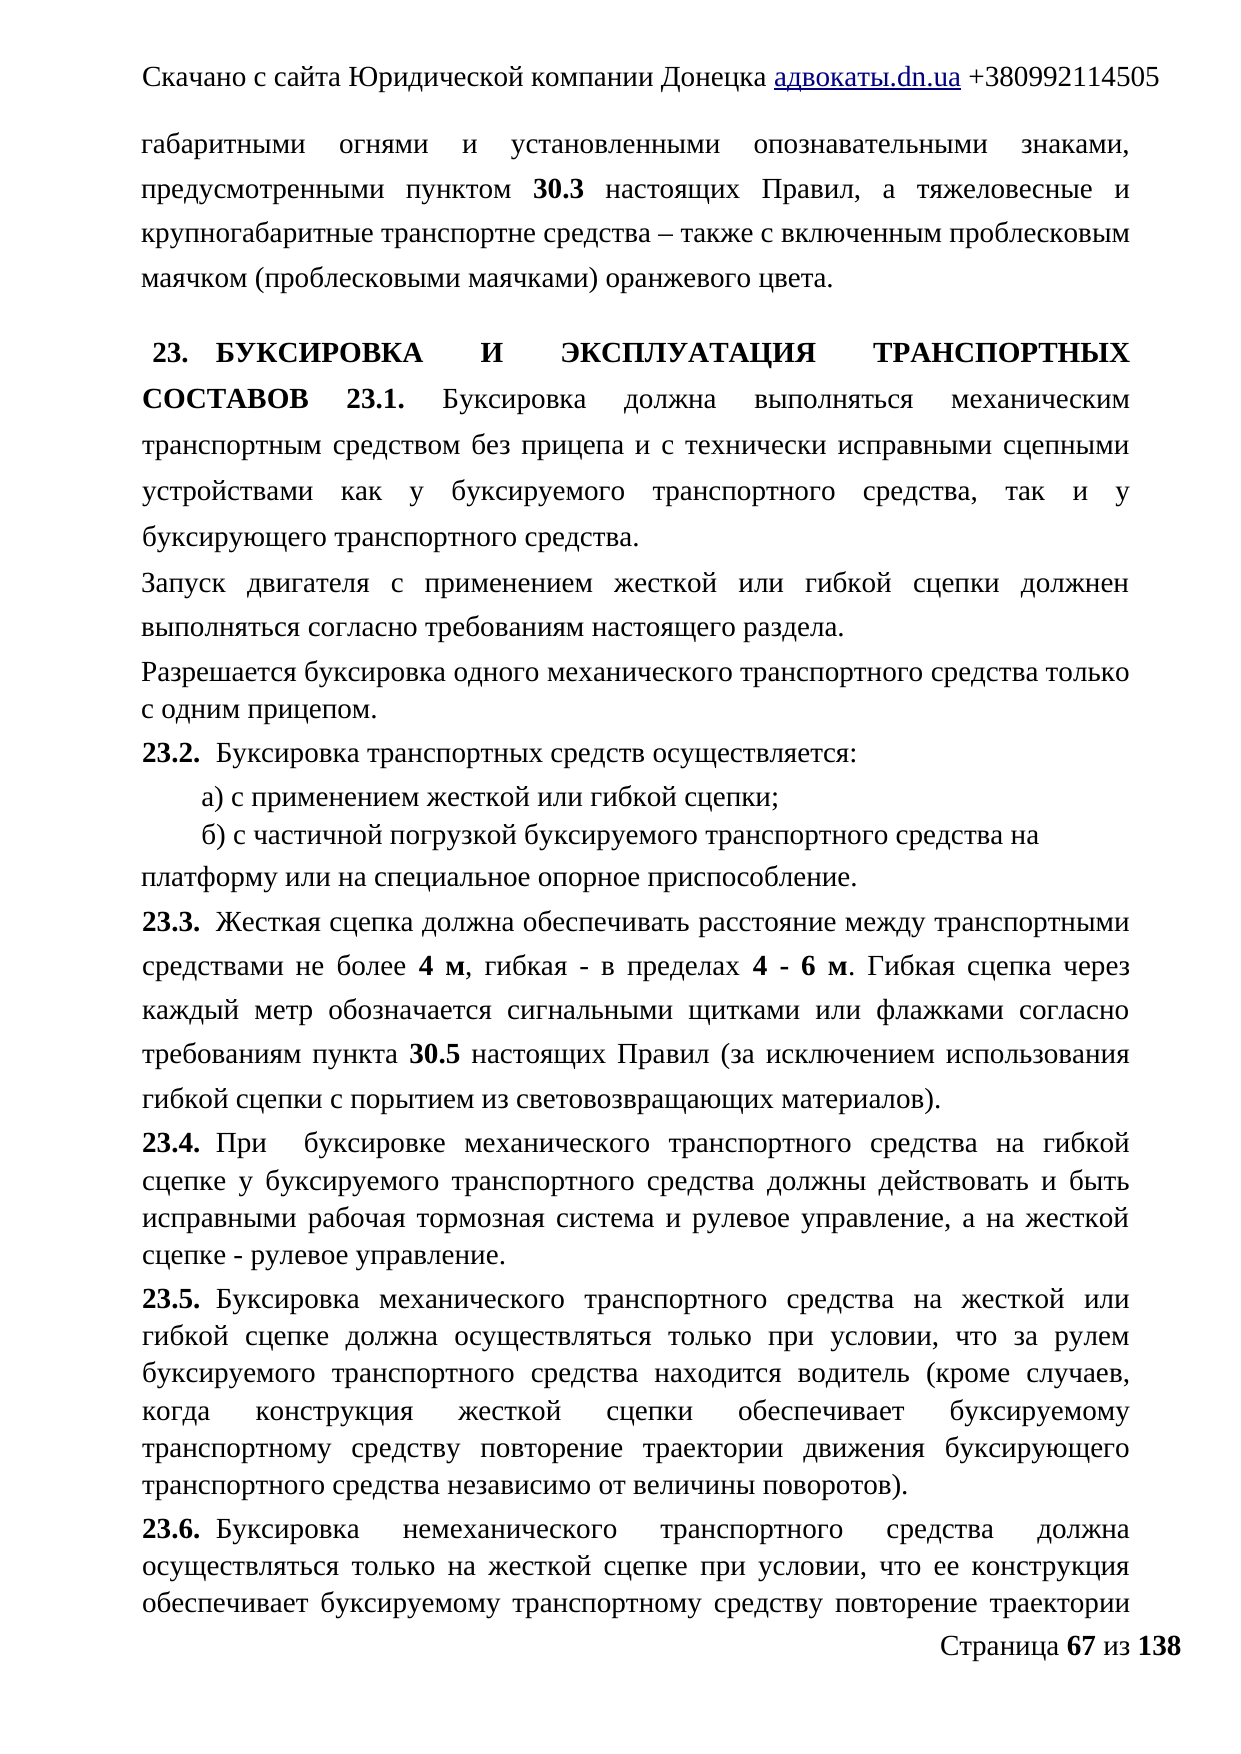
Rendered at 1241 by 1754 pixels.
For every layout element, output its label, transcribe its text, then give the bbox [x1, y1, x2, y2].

text б) с частичной погрузкой буксируемого транспортного средства на [201, 817, 1130, 851]
list БУКСИРОВКА И ЭКСПЛУАТАЦИЯ ТРАНСПОРТНЫХ СОСТАВОВ 23.1. Буксировка должна выполняться механическим транспортным средством без прицепа и с технически исправными сцепными устройствами как у буксируемого транспортного средства, так и у буксирующего транспортного средства. [142, 335, 1130, 552]
list Буксировка транспортных средств осуществляется: [142, 735, 1130, 769]
list Жесткая сцепка должна обеспечивать расстояние между транспортными средствами не более 4 м, гибкая - в пределах 4 - 6 м. Гибкая сцепка через каждый метр обозначается сигнальными щитками или флажками согласно требованиям пункта 30.5 настоящих Правил (за исключением использования гибкой сцепки с порытием из световозвращающих материалов). [142, 904, 1130, 1114]
list При буксировке механического транспортного средства на гибкой сцепке у буксируемого транспортного средства должны действовать и быть исправными рабочая тормозная система и рулевое управление, а на жесткой сцепке - рулевое управление. [142, 1126, 1130, 1271]
text а) с применением жесткой или гибкой сцепки; [201, 779, 1130, 813]
text Разрешается буксировка одного механического транспортного средства только с одним прицепом. [141, 654, 1130, 725]
list Буксировка механического транспортного средства на жесткой или гибкой сцепке должна осуществляться только при условии, что за рулем буксируемого транспортного средства находится водитель (кроме случаев, когда конструкция жесткой сцепки обеспечивает буксируемому транспортному средству повторение траектории движения буксирующего транспортного средства независимо от величины поворотов). [142, 1281, 1130, 1501]
text платформу или на специальное опорное приспособление. [141, 859, 1130, 893]
list Буксировка немеханического транспортного средства должна осуществляться только на жесткой сцепке при условии, что ее конструкция обеспечивает буксируемому транспортному средству повторение траектории [142, 1511, 1130, 1619]
text габаритными огнями и установленными опознавательными знаками, предусмотренными пунктом 30.3 настоящих Правил, а тяжеловесные и крупногабаритные транспортне средства – также с включенным проблесковым маячком (проблесковыми маячками) оранжевого цвета. [141, 126, 1130, 293]
text Запуск двигателя с применением жесткой или гибкой сцепки должнен выполняться согласно требованиям настоящего раздела. [141, 565, 1130, 643]
